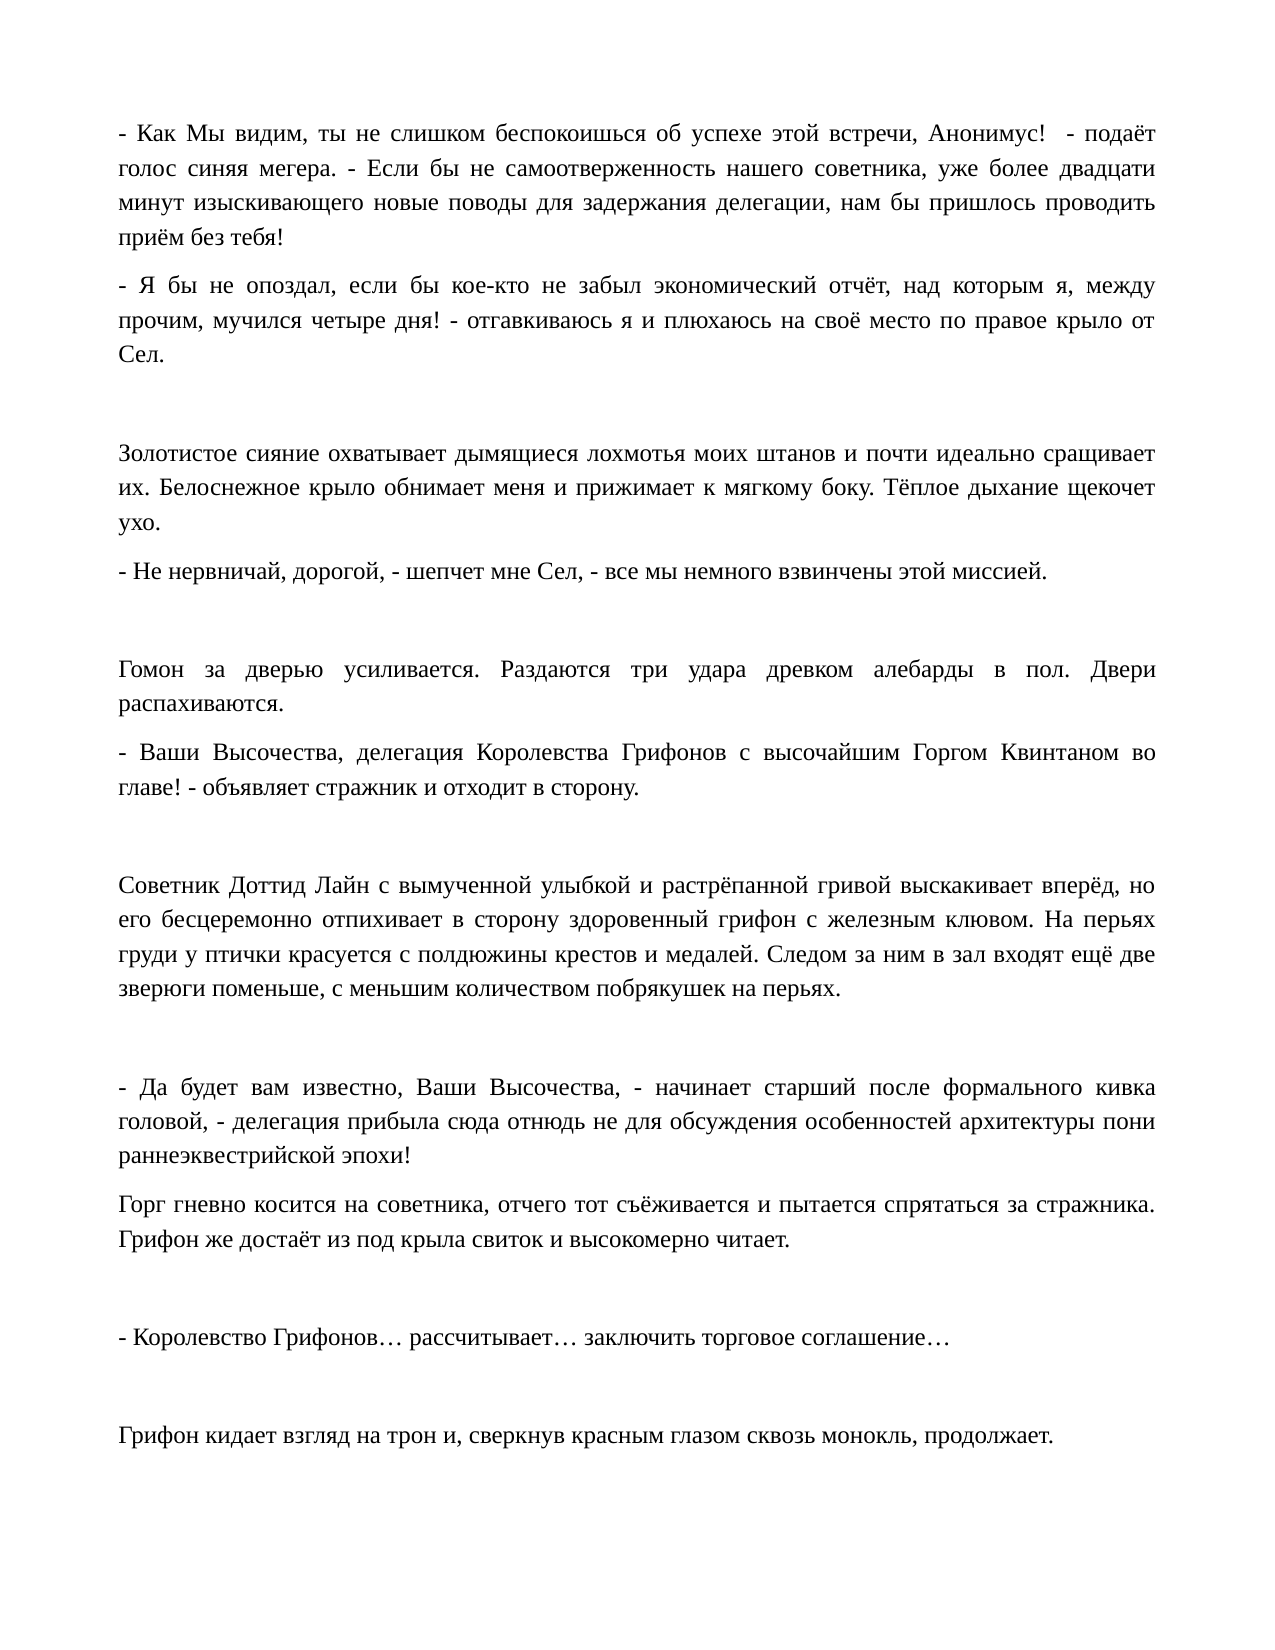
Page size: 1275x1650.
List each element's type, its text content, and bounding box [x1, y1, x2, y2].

text - Да будет вам известно, Ваши Высочества, - начинает старший после формального кивка головой, - делегация прибыла сюда отнюдь не для обсуждения особенностей архитектуры пони раннеэквестрийской эпохи! [118, 1072, 1157, 1169]
text Советник Доттид Лайн с вымученной улыбкой и растрёпанной гривой выскакивает вперёд, но его бесцеремонно отпихивает в сторону здоровенный грифон с железным клювом. На перьях груди у птички красуется с полдюжины крестов и медалей. Следом за ним в зал входят ещё две зверюги поменьше, с меньшим количеством побрякушек на перьях. [118, 870, 1157, 1002]
text - Не нервничай, дорогой, - шепчет мне Сел, - все мы немного взвинчены этой миссией. [118, 556, 1157, 584]
text Горг гневно косится на советника, отчего тот съёживается и пытается спрятаться за стражника. Грифон же достаёт из под крыла свиток и высокомерно читает. [118, 1189, 1157, 1253]
text - Как Мы видим, ты не слишком беспокоишься об успехе этой встречи, Анонимус! - подаёт голос синяя мегера. - Если бы не самоотверженность нашего советника, уже более двадцати минут изыскивающего новые поводы для задержания делегации, нам бы пришлось проводить приём без тебя! [118, 118, 1157, 250]
text - Ваши Высочества, делегация Королевства Грифонов с высочайшим Горгом Квинтаном во главе! - объявляет стражник и отходит в сторону. [118, 737, 1157, 801]
text Золотистое сияние охватывает дымящиеся лохмотья моих штанов и почти идеально сращивает их. Белоснежное крыло обнимает меня и прижимает к мягкому боку. Тёплое дыхание щекочет ухо. [118, 438, 1157, 535]
text Гомон за дверью усиливается. Раздаются три удара древком алебарды в пол. Двери распахиваются. [118, 654, 1157, 717]
text - Я бы не опоздал, если бы кое-кто не забыл экономический отчёт, над которым я, между прочим, мучился четыре дня! - отгавкиваюсь я и плюхаюсь на своё место по правое крыло от Сел. [118, 271, 1157, 368]
text - Королевство Грифонов… рассчитывает… заключить торговое соглашение… [118, 1322, 1157, 1351]
text Грифон кидает взгляд на трон и, сверкнув красным глазом сквозь монокль, продолжает. [118, 1420, 1157, 1449]
